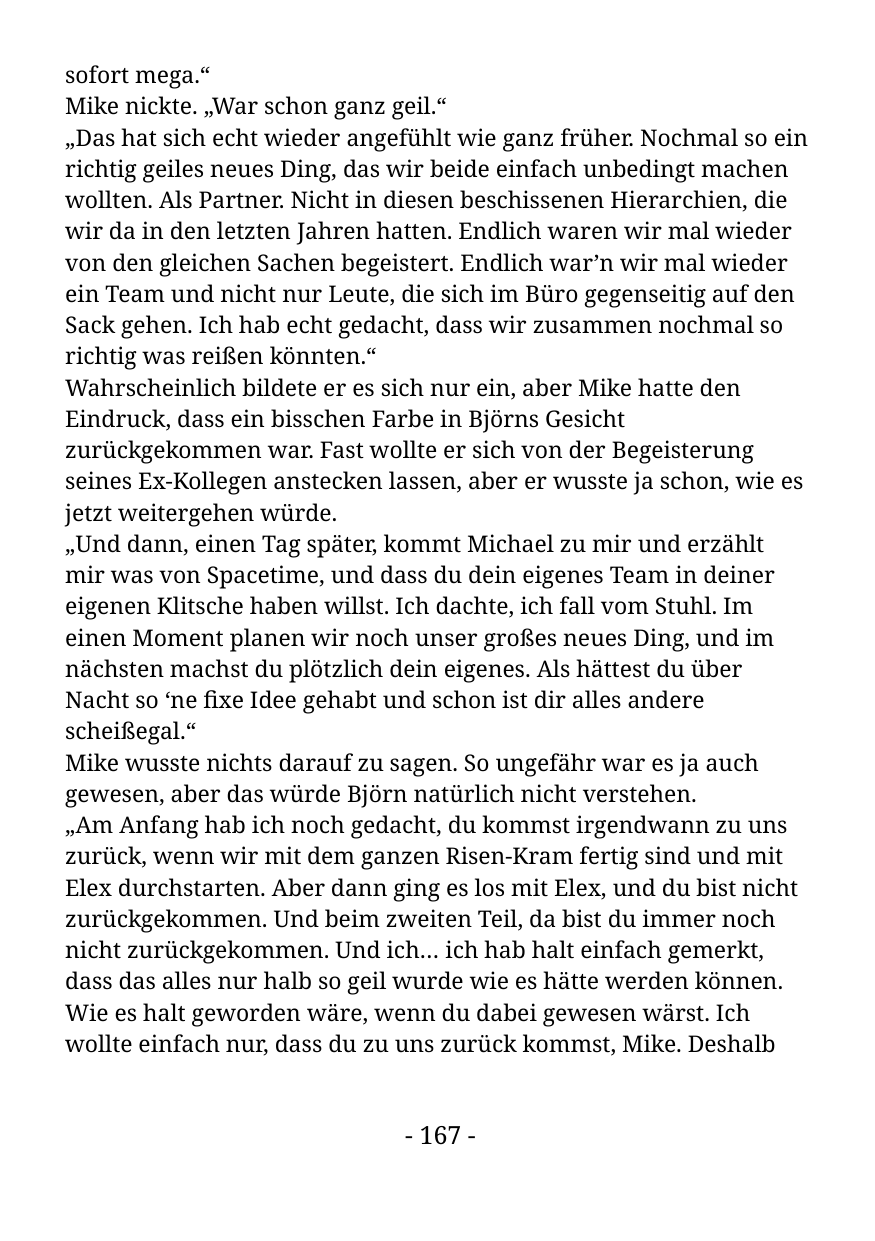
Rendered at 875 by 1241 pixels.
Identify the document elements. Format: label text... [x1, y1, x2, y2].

text sofort mega.“ Mike nickte. „War schon ganz geil.“ „Das hat sich echt wieder angefühlt wie ganz früher. Nochmal so ein richtig geiles neues Ding, das wir beide einfach unbedingt machen wollten. Als Partner. Nicht in diesen beschissenen Hierarchien, die wir da in den letzten Jahren hatten. Endlich waren wir mal wieder von den gleichen Sachen begeistert. Endlich war’n wir mal wieder ein Team und nicht nur Leute, die sich im Büro gegenseitig auf den Sack gehen. Ich hab echt gedacht, dass wir zusammen nochmal so richtig was reißen könnten.“ Wahrscheinlich bildete er es sich nur ein, aber Mike hatte den Eindruck, dass ein bisschen Farbe in Björns Gesicht zurückgekommen war. Fast wollte er sich von der Begeisterung seines Ex-Kollegen anstecken lassen, aber er wusste ja schon, wie es jetzt weitergehen würde. „Und dann, einen Tag später, kommt Michael zu mir und erzählt mir was von Spacetime, und dass du dein eigenes Team in deiner eigenen Klitsche haben willst. Ich dachte, ich fall vom Stuhl. Im einen Moment planen wir noch unser großes neues Ding, und im nächsten machst du plötzlich dein eigenes. Als hättest du über Nacht so ‘ne fixe Idee gehabt und schon ist dir alles andere scheißegal.“ Mike wusste nichts darauf zu sagen. So ungefähr war es ja auch gewesen, aber das würde Björn natürlich nicht verstehen. „Am Anfang hab ich noch gedacht, du kommst irgendwann zu uns zurück, wenn wir mit dem ganzen Risen-Kram fertig sind und mit Elex durchstarten. Aber dann ging es los mit Elex, und du bist nicht zurückgekommen. Und beim zweiten Teil, da bist du immer noch nicht zurückgekommen. Und ich… ich hab halt einfach gemerkt, dass das alles nur halb so geil wurde wie es hätte werden können. Wie es halt geworden wäre, wenn du dabei gewesen wärst. Ich wollte einfach nur, dass du zu uns zurück kommst, Mike. Deshalb [65, 59, 809, 1059]
